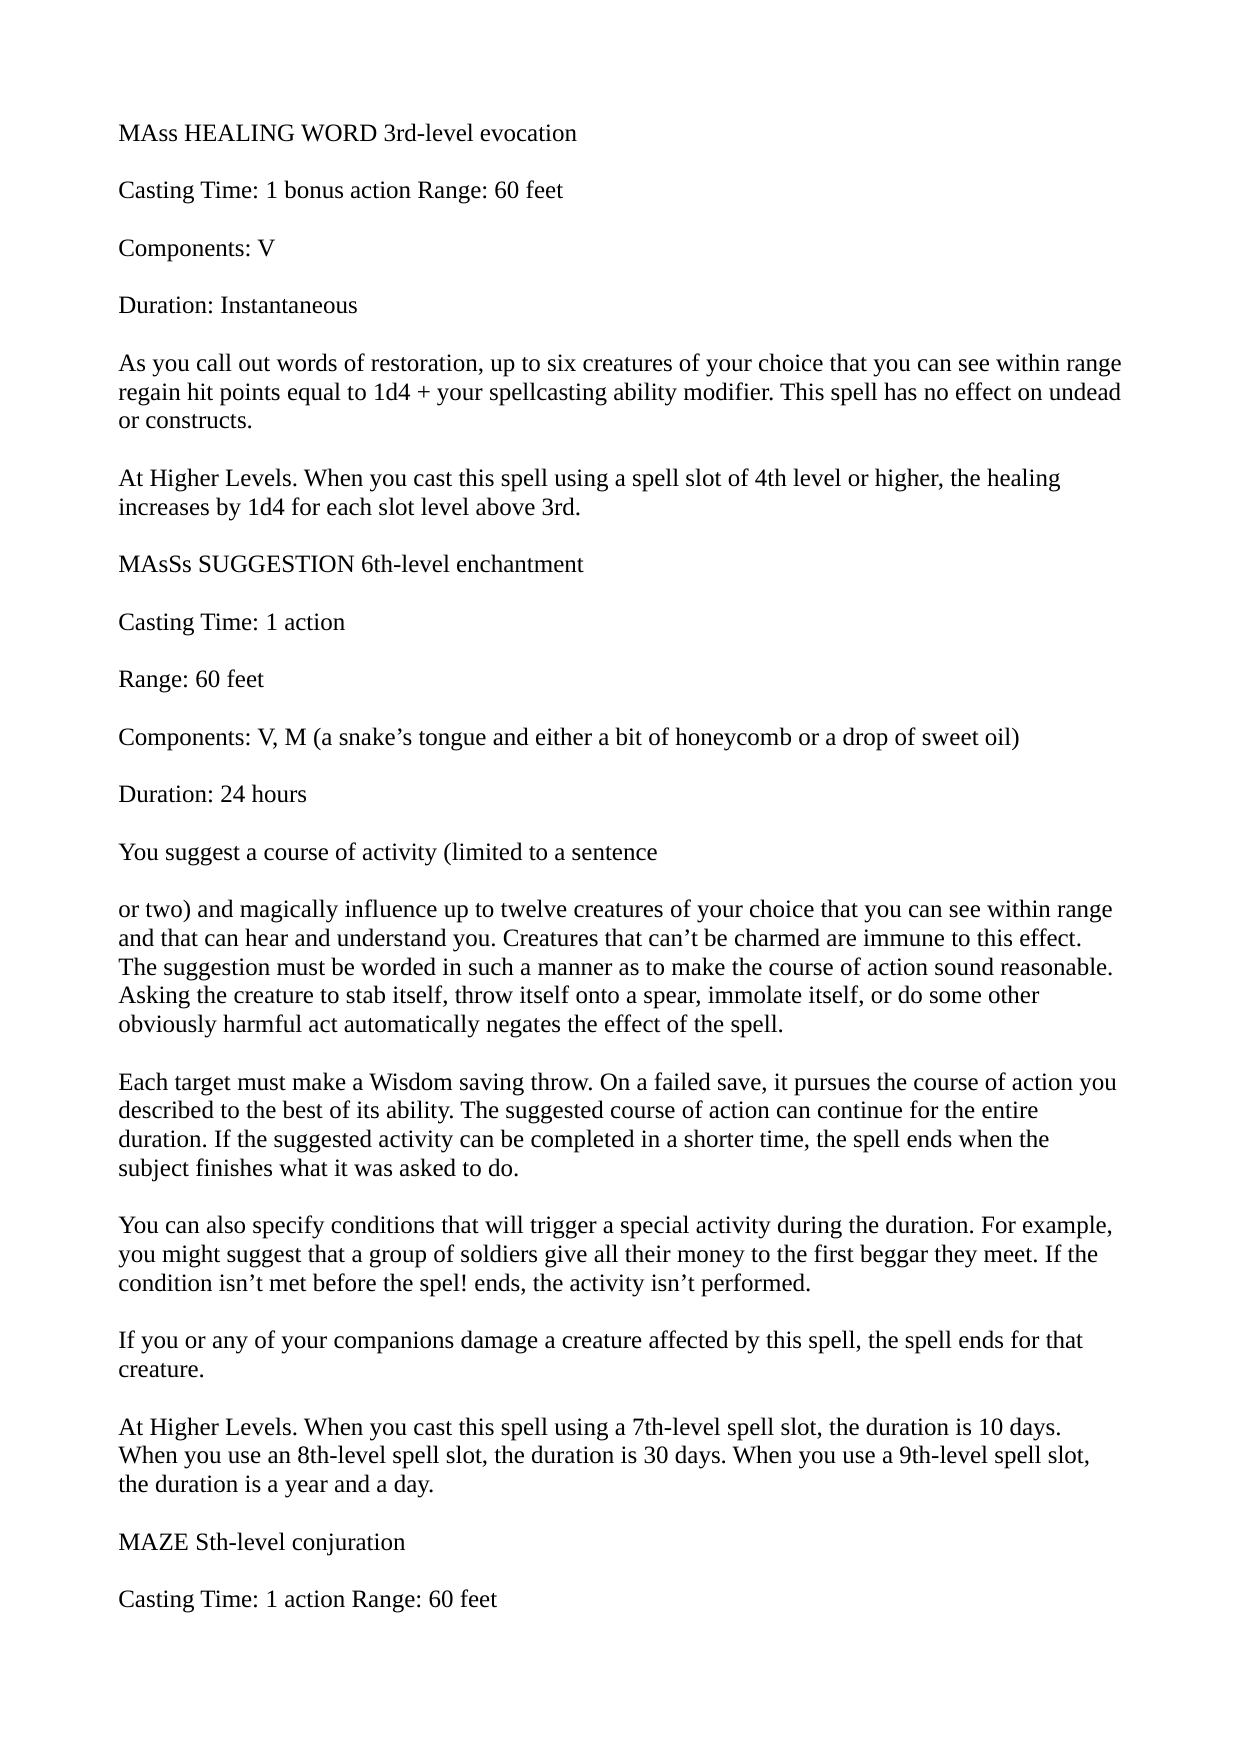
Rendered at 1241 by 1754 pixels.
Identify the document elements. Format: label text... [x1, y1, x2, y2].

text At Higher Levels. When you cast this spell using a spell slot of 4th level or higher, the healing increases by 1d4 for each slot level above 3rd. [118, 463, 1122, 521]
text MAss HEALING WORD 3rd-level evocation [118, 118, 1122, 147]
text MAsSs SUGGESTION 6th-level enchantment [118, 549, 1122, 578]
text MAZE Sth-level conjuration [118, 1527, 1122, 1556]
text Range: 60 feet [118, 664, 1122, 693]
text If you or any of your companions damage a creature affected by this spell, the spell ends for that creature. [118, 1326, 1122, 1383]
text Each target must make a Wisdom saving throw. On a failed save, it pursues the course of action you described to the best of its ability. The suggested course of action can continue for the entire duration. If the suggested activity can be completed in a shorter time, the spell ends when the subject finishes what it was asked to do. [118, 1067, 1122, 1182]
text As you call out words of restoration, up to six creatures of your choice that you can see within range regain hit points equal to 1d4 + your spellcasting ability modifier. This spell has no effect on undead or constructs. [118, 348, 1122, 434]
text Casting Time: 1 bonus action Range: 60 feet [118, 176, 1122, 204]
text Duration: Instantaneous [118, 291, 1122, 319]
text At Higher Levels. When you cast this spell using a 7th-level spell slot, the duration is 10 days. When you use an 8th-level spell slot, the duration is 30 days. When you use a 9th-level spell slot, the duration is a year and a day. [118, 1412, 1122, 1498]
text Casting Time: 1 action Range: 60 feet [118, 1584, 1122, 1613]
text You suggest a course of activity (limited to a sentence [118, 837, 1122, 866]
text You can also specify conditions that will trigger a special activity during the duration. For example, you might suggest that a group of soldiers give all their money to the first beggar they meet. If the condition isn’t met before the spel! ends, the activity isn’t performed. [118, 1211, 1122, 1297]
text Duration: 24 hours [118, 779, 1122, 808]
text Components: V, M (a snake’s tongue and either a bit of honeycomb or a drop of sweet oil) [118, 722, 1122, 751]
text Casting Time: 1 action [118, 607, 1122, 636]
text or two) and magically influence up to twelve creatures of your choice that you can see within range and that can hear and understand you. Creatures that can’t be charmed are immune to this effect. The suggestion must be worded in such a manner as to make the course of action sound reasonable. Asking the creature to stab itself, throw itself onto a spear, immolate itself, or do some other obviously harmful act automatically negates the effect of the spell. [118, 894, 1122, 1038]
text Components: V [118, 233, 1122, 262]
